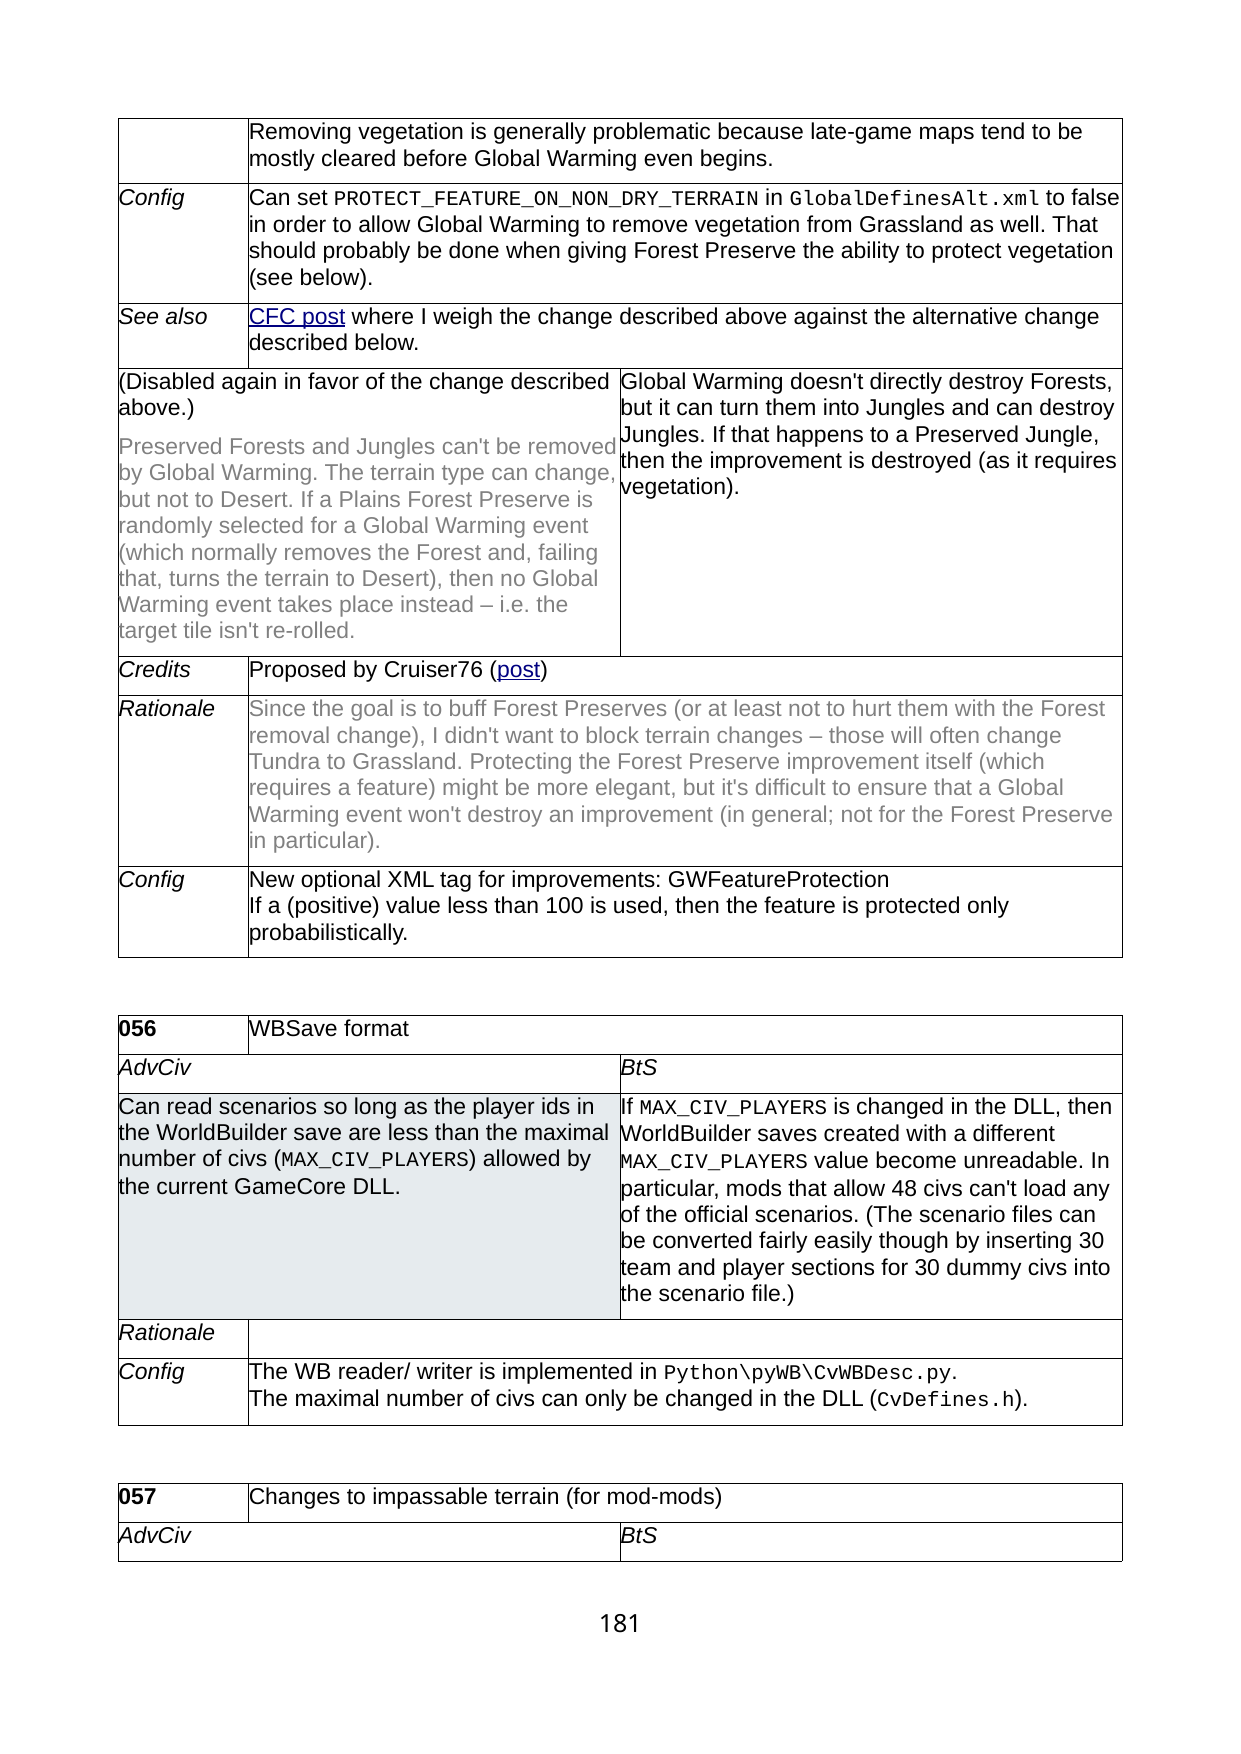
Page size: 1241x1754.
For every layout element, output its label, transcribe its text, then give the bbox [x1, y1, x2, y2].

table_header WBSave format [249, 1016, 1122, 1054]
table_cell Can set PROTECT_FEATURE_ON_NON_DRY_TERRAIN in GlobalDefinesAlt.xml to false in order to allow Global Warming to remove vegetation from Grassland as well. That should probably be done when giving Forest Preserve the ability to protect vegetation (see below). [249, 184, 1122, 303]
table_cell Global Warming doesn't directly destroy Forests, but it can turn them into Jungles and can destroy Jungles. If that happens to a Preserved Jungle, then the improvement is destroyed (as it requires vegetation). [621, 369, 1122, 656]
table_cell If MAX_CIV_PLAYERS is changed in the DLL, then WorldBuilder saves created with a different MAX_CIV_PLAYERS value become unreadable. In particular, mods that allow 48 civs can't load any of the official scenarios. (The scenario files can be converted fairly easily though by inserting 30 team and player sections for 30 dummy civs into the scenario file.) [621, 1094, 1122, 1319]
table_cell Config [119, 867, 248, 957]
table_cell Credits [119, 657, 248, 695]
table_cell [119, 119, 248, 183]
table_cell AdvCiv [119, 1523, 620, 1561]
table_cell Proposed by Cruiser76 (post) [249, 657, 1122, 695]
table_cell New optional XML tag for improvements: GWFeatureProtection If a (positive) value less than 100 is used, then the feature is protected only probabilistically. [249, 867, 1122, 957]
table_cell Config [119, 184, 248, 303]
table_cell BtS [621, 1055, 1122, 1093]
table_cell Removing vegetation is generally problematic because late-game maps tend to be mostly cleared before Global Warming even begins. [249, 119, 1122, 183]
table_header 057 [119, 1484, 248, 1522]
table_cell See also [119, 304, 248, 368]
table_cell Config [119, 1359, 248, 1425]
table_header Changes to impassable terrain (for mod-mods) [249, 1484, 1122, 1522]
table_cell Rationale [119, 1320, 248, 1357]
table_cell AdvCiv [119, 1055, 620, 1093]
table_cell Rationale [119, 696, 248, 866]
table_cell CFC post where I weigh the change described above against the alternative change described below. [249, 304, 1122, 368]
table_cell BtS [621, 1523, 1122, 1561]
table_cell The WB reader/ writer is implemented in Python\pyWB\CvWBDesc.py. The maximal number of civs can only be changed in the DLL (CvDefines.h). [249, 1359, 1122, 1425]
table_cell (Disabled again in favor of the change described above.) Preserved Forests and Jungles can't be removed by Global Warming. The terrain type can change, but not to Desert. If a Plains Forest Preserve is randomly selected for a Global Warming event (which normally removes the Forest and, failing that, turns the terrain to Desert), then no Global Warming event takes place instead – i.e. the target tile isn't re-rolled. [119, 369, 620, 656]
table_cell Since the goal is to buff Forest Preserves (or at least not to hurt them with the Forest removal change), I didn't want to block terrain changes – those will often change Tundra to Grassland. Protecting the Forest Preserve improvement itself (which requires a feature) might be more elegant, but it's difficult to ensure that a Global Warming event won't destroy an improvement (in general; not for the Forest Preserve in particular). [249, 696, 1122, 866]
table_cell [249, 1320, 1122, 1357]
table_cell Can read scenarios so long as the player ids in the WorldBuilder save are less than the maximal number of civs (MAX_CIV_PLAYERS) allowed by the current GameCore DLL. [119, 1094, 620, 1319]
table_header 056 [119, 1016, 248, 1054]
